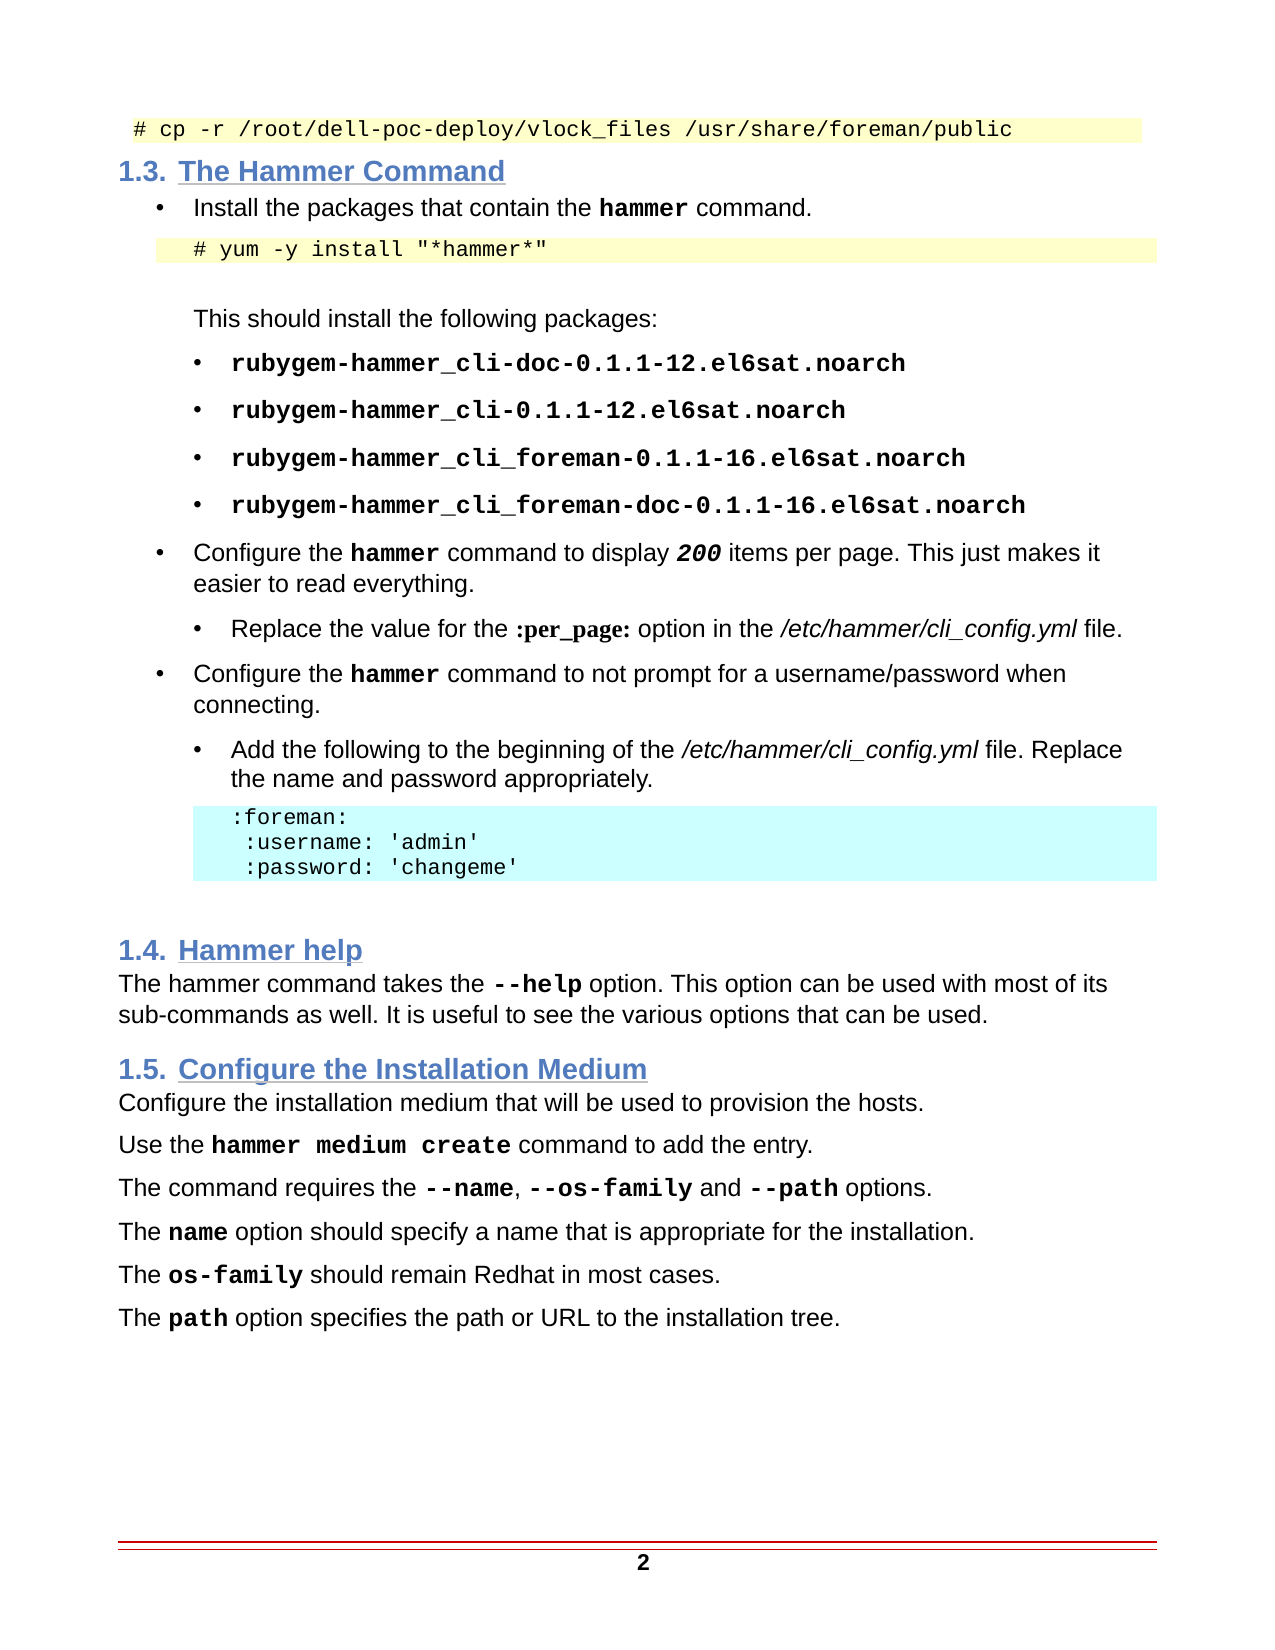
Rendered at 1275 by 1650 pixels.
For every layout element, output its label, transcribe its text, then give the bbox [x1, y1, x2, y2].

text The path option specifies the path or URL to the installation tree. [118, 1303, 1157, 1334]
list Replace the value for the :per_page: option in the /etc/hammer/cli_config.yml file. [193, 614, 1157, 643]
text The command requires the --name, --os-family and --path options. [118, 1173, 1157, 1204]
list rubygem-hammer_cli_foreman-0.1.1-16.el6sat.noarch [193, 443, 1157, 474]
list rubygem-hammer_cli-doc-0.1.1-12.el6sat.noarch [193, 348, 1157, 379]
list Configure the hammer command to display 200 items per page. This just makes it easier to read everything. [156, 538, 1157, 597]
text The os-family should remain Redhat in most cases. [118, 1260, 1157, 1291]
text The hammer command takes the --help option. This option can be used with most of its sub-commands as well. It is useful to see the various options that can be used. [118, 969, 1157, 1029]
list rubygem-hammer_cli_foreman-doc-0.1.1-16.el6sat.noarch [193, 490, 1157, 521]
list Add the following to the beginning of the /etc/hammer/cli_config.yml file. Replace the name and password appropriately. [193, 735, 1157, 793]
text # cp -r /root/dell-poc-deploy/vlock_files /usr/share/foreman/public [133, 118, 1142, 143]
text Use the hammer medium create command to add the entry. [118, 1129, 1157, 1161]
list Configure the hammer command to not prompt for a username/password when connecting. [156, 659, 1157, 719]
list # yum -y install "*hammer*" [156, 238, 1157, 263]
subtitle The Hammer Command [118, 154, 1157, 187]
subtitle Hammer help [118, 933, 1157, 966]
list Install the packages that contain the hammer command. [156, 193, 1157, 224]
list rubygem-hammer_cli-0.1.1-12.el6sat.noarch [193, 395, 1157, 426]
list This should install the following packages: [156, 304, 1157, 333]
text The name option should specify a name that is appropriate for the installation. [118, 1216, 1157, 1247]
text Configure the installation medium that will be used to provision the hosts. [118, 1088, 1157, 1117]
subtitle Configure the Installation Medium [118, 1052, 1157, 1085]
list :foreman: :username: 'admin' :password: 'changeme' [193, 806, 1157, 881]
